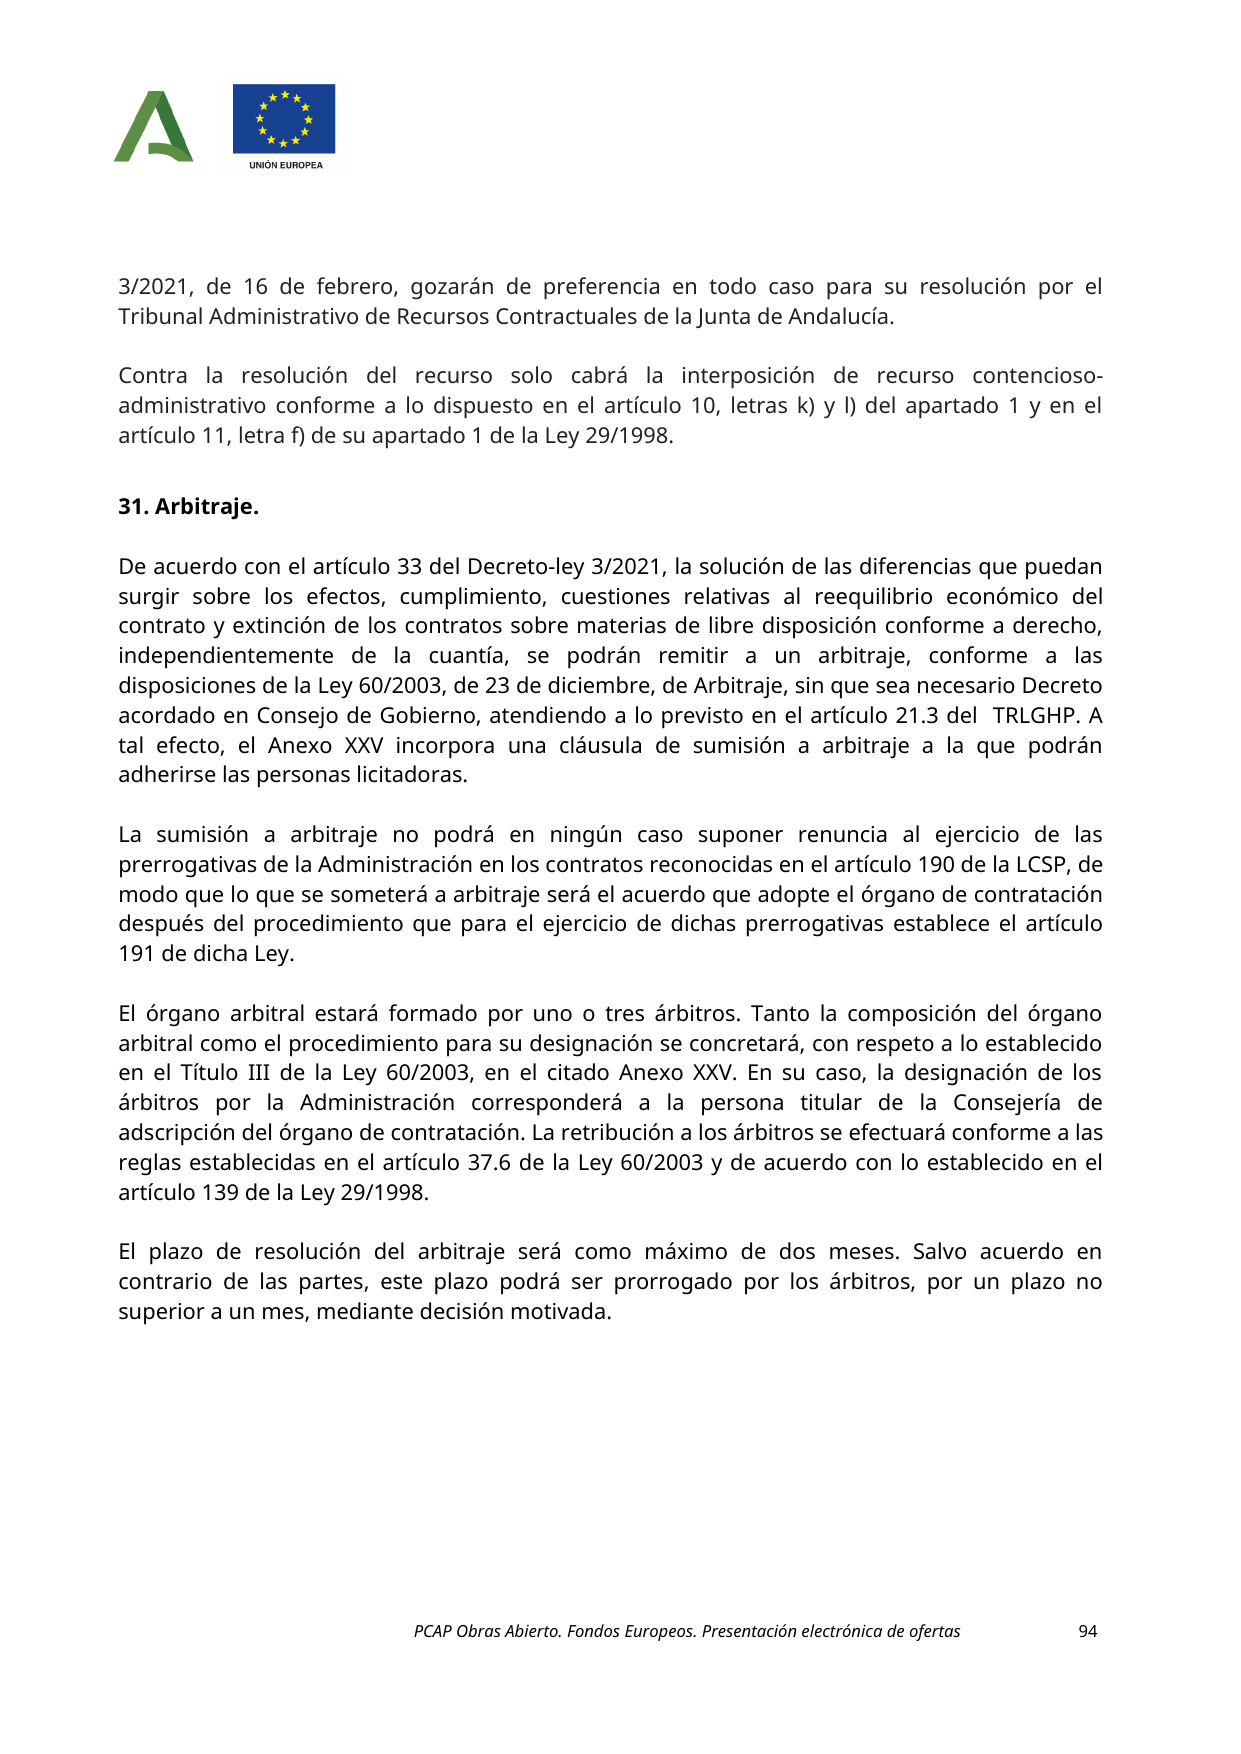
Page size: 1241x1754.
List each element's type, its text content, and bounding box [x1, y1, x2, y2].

text La sumisión a arbitraje no podrá en ningún caso suponer renuncia al ejercicio de las prerrogativas de la Administración en los contratos reconocidas en el artículo 190 de la LCSP, de modo que lo que se someterá a arbitraje será el acuerdo que adopte el órgano de contratación después del procedimiento que para el ejercicio de dichas prerrogativas establece el artículo 191 de dicha Ley. [118, 819, 1104, 968]
text El plazo de resolución del arbitraje será como máximo de dos meses. Salvo acuerdo en contrario de las partes, este plazo podrá ser prorrogado por los árbitros, por un plazo no superior a un mes, mediante decisión motivada. [118, 1236, 1104, 1325]
picture [221, 78, 347, 176]
text 31. Arbitraje. [118, 491, 1104, 521]
text Contra la resolución del recurso solo cabrá la interposición de recurso contencioso-administrativo conforme a lo dispuesto en el artículo 10, letras k) y l) del apartado 1 y en el artículo 11, letra f) de su apartado 1 de la Ley 29/1998. [118, 360, 1104, 449]
text 3/2021, de 16 de febrero, gozarán de preferencia en todo caso para su resolución por el Tribunal Administrativo de Recursos Contractuales de la Junta de Andalucía. [118, 271, 1104, 330]
text El órgano arbitral estará formado por uno o tres árbitros. Tanto la composición del órgano arbitral como el procedimiento para su designación se concretará, con respeto a lo establecido en el Título III de la Ley 60/2003, en el citado Anexo XXV. En su caso, la designación de los árbitros por la Administración corresponderá a la persona titular de la Consejería de adscripción del órgano de contratación. La retribución a los árbitros se efectuará conforme a las reglas establecidas en el artículo 37.6 de la Ley 60/2003 y de acuerdo con lo establecido en el artículo 139 de la Ley 29/1998. [118, 998, 1104, 1206]
text De acuerdo con el artículo 33 del Decreto-ley 3/2021, la solución de las diferencias que puedan surgir sobre los efectos, cumplimiento, cuestiones relativas al reequilibrio económico del contrato y extinción de los contratos sobre materias de libre disposición conforme a derecho, independientemente de la cuantía, se podrán remitir a un arbitraje, conforme a las disposiciones de la Ley 60/2003, de 23 de diciembre, de Arbitraje, sin que sea necesario Decreto acordado en Consejo de Gobierno, atendiendo a lo previsto en el artículo 21.3 del TRLGHP. A tal efecto, el Anexo XXV incorpora una cláusula de sumisión a arbitraje a la que podrán adherirse las personas licitadoras. [118, 551, 1104, 789]
picture [109, 86, 198, 166]
